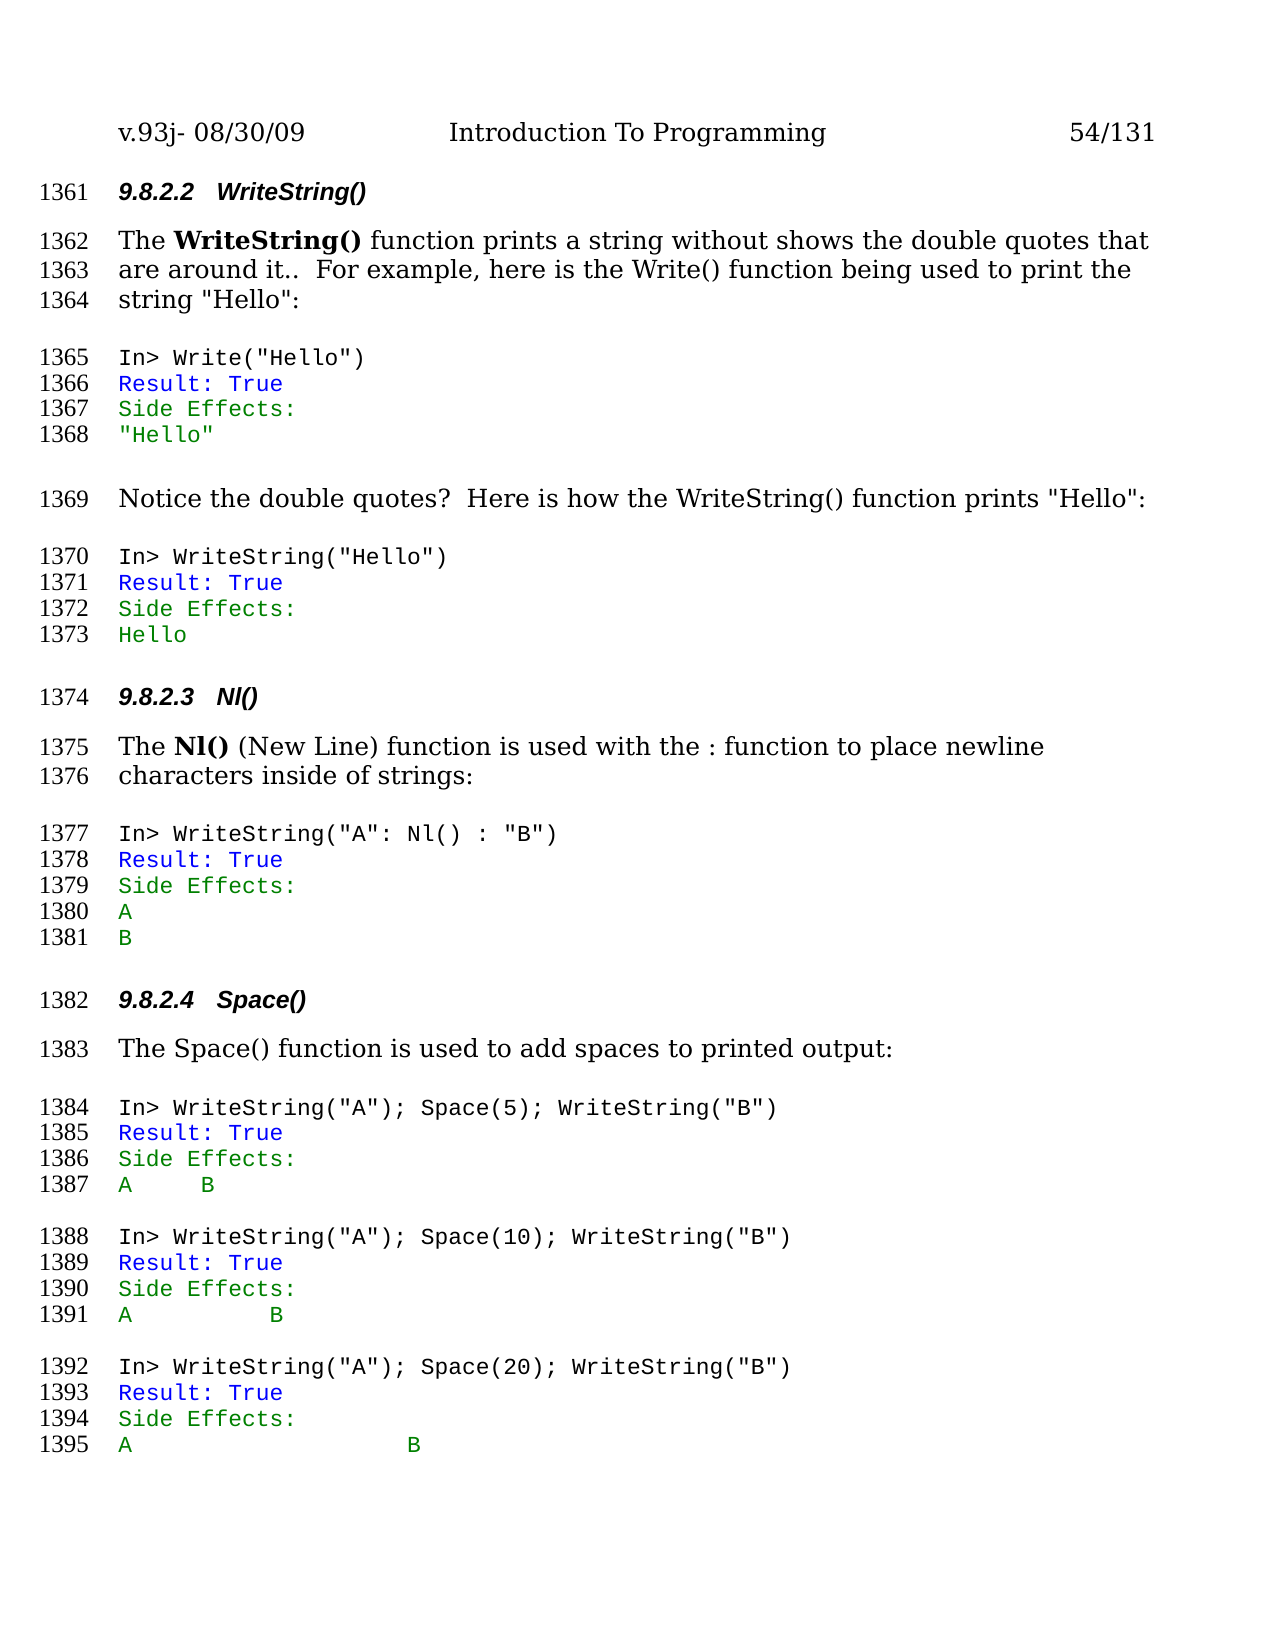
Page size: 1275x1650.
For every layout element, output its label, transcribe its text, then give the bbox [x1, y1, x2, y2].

text Side Effects: [118, 1148, 1157, 1174]
text A B [118, 1303, 1157, 1329]
text In> WriteString("A": Nl() : "B") [118, 822, 1157, 848]
text In> WriteString("A"); Space(5); WriteString("B") [118, 1096, 1157, 1122]
text Result: True [118, 1381, 1157, 1407]
text A [118, 900, 1157, 926]
text Result: True [118, 848, 1157, 874]
text Notice the double quotes? Here is how the WriteString() function prints "Hello": [118, 484, 1157, 514]
text Side Effects: [118, 1277, 1157, 1303]
text B [118, 926, 1157, 952]
text Hello [118, 623, 1157, 649]
text A B [118, 1174, 1157, 1199]
subtitle WriteString() [118, 177, 1157, 205]
text In> WriteString("A"); Space(20); WriteString("B") [118, 1355, 1157, 1381]
text Result: True [118, 1122, 1157, 1148]
text The WriteString() function prints a string without shows the double quotes that are around it.. For example, here is the Write() function being used to print the string "Hello": [118, 226, 1157, 314]
text Result: True [118, 1251, 1157, 1277]
text "Hello" [118, 424, 1157, 450]
text Side Effects: [118, 1407, 1157, 1433]
text The Nl() (New Line) function is used with the : function to place newline characters inside of strings: [118, 732, 1157, 791]
subtitle Nl() [118, 682, 1157, 711]
text Result: True [118, 372, 1157, 398]
text A B [118, 1433, 1157, 1459]
text In> Write("Hello") [118, 346, 1157, 372]
text Side Effects: [118, 598, 1157, 623]
text Side Effects: [118, 874, 1157, 900]
text Side Effects: [118, 398, 1157, 424]
subtitle Space() [118, 985, 1157, 1014]
text In> WriteString("A"); Space(10); WriteString("B") [118, 1226, 1157, 1251]
text Result: True [118, 572, 1157, 598]
text In> WriteString("Hello") [118, 546, 1157, 572]
text The Space() function is used to add spaces to printed output: [118, 1035, 1157, 1064]
